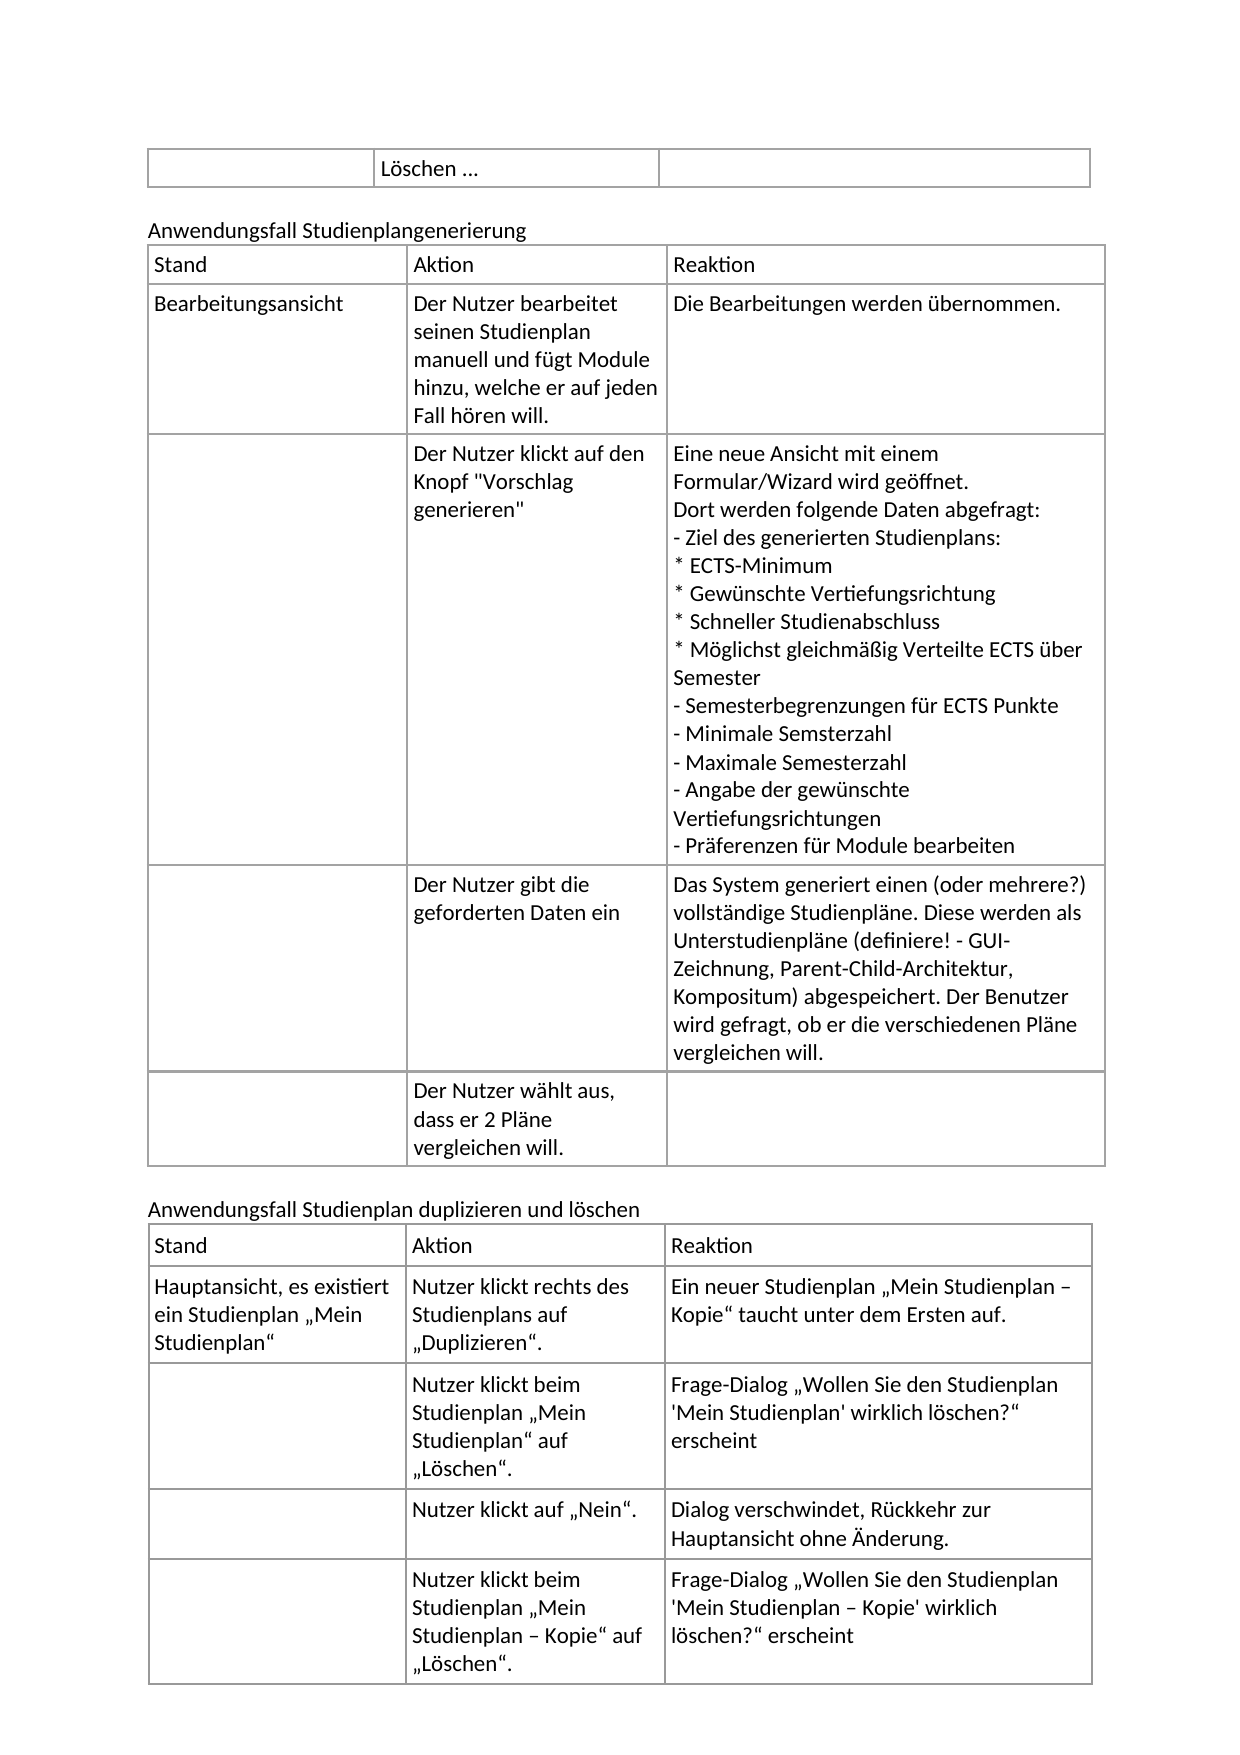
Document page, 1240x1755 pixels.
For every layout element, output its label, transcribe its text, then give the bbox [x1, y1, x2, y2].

table_cell [150, 1490, 405, 1557]
table_header Reaktion [668, 246, 1104, 283]
table_cell Frage-Dialog „Wollen Sie den Studienplan 'Mein Studienplan – Kopie' wirklich löschen?“ erscheint [666, 1560, 1091, 1683]
text Anwendungsfall Studienplangenerierung [148, 216, 1092, 244]
table_cell Hauptansicht, es existiert ein Studienplan „Mein Studienplan“ [150, 1267, 405, 1362]
table_cell Der Nutzer klickt auf den Knopf "Vorschlag generieren" [408, 435, 666, 864]
table_cell Nutzer klickt beim Studienplan „Mein Studienplan“ auf „Löschen“. [407, 1364, 664, 1488]
table_cell Ein neuer Studienplan „Mein Studienplan – Kopie“ taucht unter dem Ersten auf. [666, 1267, 1091, 1362]
table_header Reaktion [666, 1225, 1091, 1264]
table_header Stand [150, 1225, 405, 1264]
table_cell Eine neue Ansicht mit einem Formular/Wizard wird geöffnet. Dort werden folgende Daten abgefragt: - Ziel des generierten Studienplans: * ECTS-Minimum * Gewünschte Vertiefungsrichtung * Schneller Studienabschluss * Möglichst gleichmäßig Verteilte ECTS über Semester - Semesterbegrenzungen für ECTS Punkte - Minimale Semsterzahl - Maximale Semesterzahl - Angabe der gewünschte Vertiefungsrichtungen - Präferenzen für Module bearbeiten [668, 435, 1104, 864]
table_cell Die Bearbeitungen werden übernommen. [668, 285, 1104, 433]
table_cell Das System generiert einen (oder mehrere?) vollständige Studienpläne. Diese werden als Unterstudienpläne (definiere! - GUI-Zeichnung, Parent-Child-Architektur, Kompositum) abgespeichert. Der Benutzer wird gefragt, ob er die verschiedenen Pläne vergleichen will. [668, 866, 1104, 1070]
table_cell [150, 1364, 405, 1488]
table_cell Nutzer klickt rechts des Studienplans auf „Duplizieren“. [407, 1267, 664, 1362]
table_header Aktion [407, 1225, 664, 1264]
table_cell Dialog verschwindet, Rückkehr zur Hauptansicht ohne Änderung. [666, 1490, 1091, 1557]
table_header Aktion [408, 246, 666, 283]
table_cell Löschen ... [375, 150, 658, 186]
table_cell [150, 1560, 405, 1683]
table_cell Der Nutzer gibt die geforderten Daten ein [408, 866, 666, 1070]
text Anwendungsfall Studienplan duplizieren und löschen [148, 1195, 1092, 1223]
table_cell Bearbeitungsansicht [149, 285, 406, 433]
table_cell Der Nutzer wählt aus, dass er 2 Pläne vergleichen will. [408, 1073, 666, 1165]
table_cell Frage-Dialog „Wollen Sie den Studienplan 'Mein Studienplan' wirklich löschen?“ erscheint [666, 1364, 1091, 1488]
table_cell [149, 1073, 406, 1165]
table_cell [149, 866, 406, 1070]
table_header Stand [149, 246, 406, 283]
table_cell Nutzer klickt beim Studienplan „Mein Studienplan – Kopie“ auf „Löschen“. [407, 1560, 664, 1683]
table_cell [149, 150, 373, 186]
table_cell Der Nutzer bearbeitet seinen Studienplan manuell und fügt Module hinzu, welche er auf jeden Fall hören will. [408, 285, 666, 433]
table_cell Nutzer klickt auf „Nein“. [407, 1490, 664, 1557]
table_cell [668, 1073, 1104, 1165]
table_cell [149, 435, 406, 864]
table_cell [660, 150, 1089, 186]
